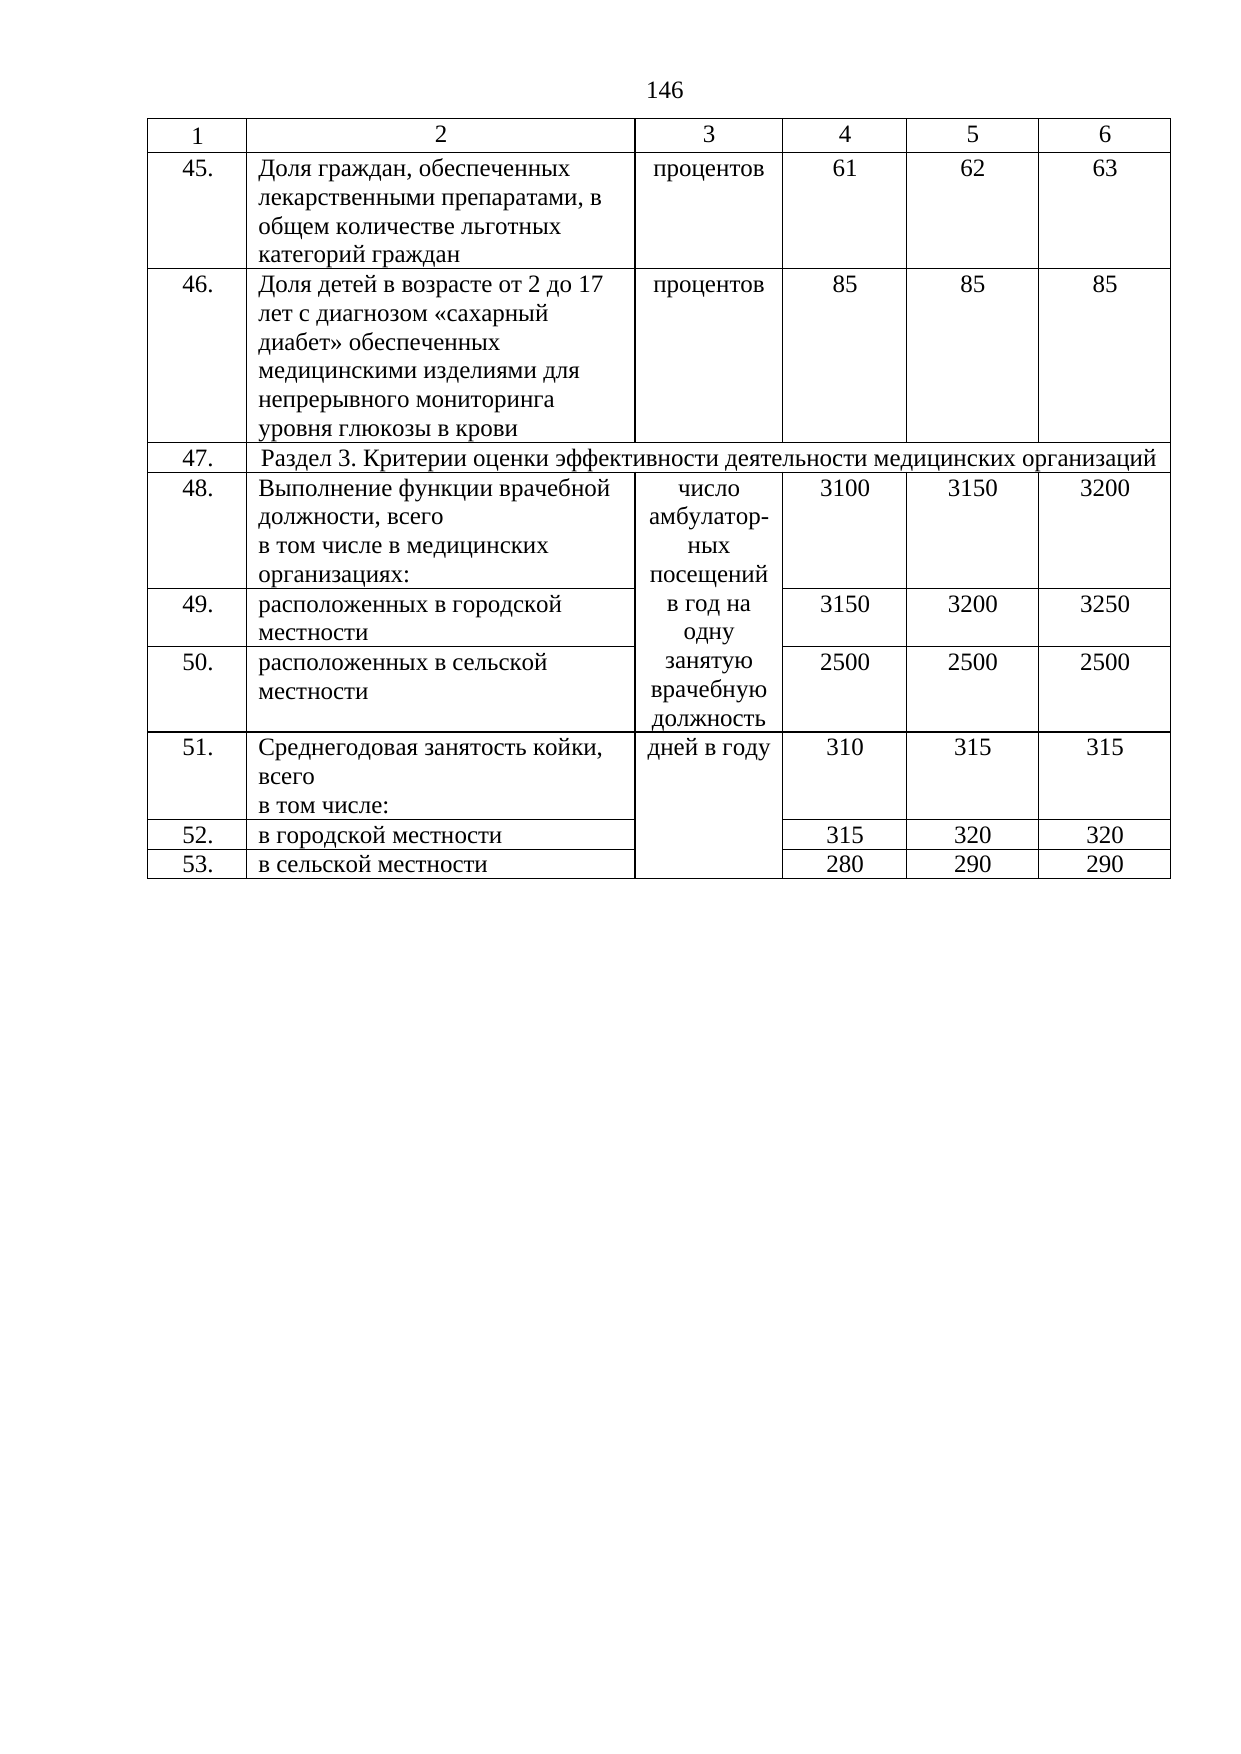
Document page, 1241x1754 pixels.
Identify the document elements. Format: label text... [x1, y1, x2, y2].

table_cell Доля граждан, обеспеченных лекарственными препаратами, в общем количестве льготных категорий граждан [247, 153, 634, 268]
table_cell процентов [636, 269, 782, 442]
table_cell 310 [783, 733, 906, 819]
table_cell 62 [907, 153, 1038, 268]
table_cell 315 [783, 820, 906, 848]
table_cell Среднегодовая занятость койки, всего в том числе: [247, 733, 634, 819]
table_cell 320 [1039, 820, 1170, 848]
table_cell 3150 [783, 589, 906, 646]
table_cell 2500 [783, 647, 906, 731]
table_cell в сельской местности [247, 850, 634, 878]
table_cell 3250 [1039, 589, 1170, 646]
table_cell 290 [907, 850, 1038, 878]
table_cell Доля детей в возрасте от 2 до 17 лет с диагнозом «сахарный диабет» обеспеченных медицинскими изделиями для непрерывного мониторинга уровня глюкозы в крови [247, 269, 634, 442]
table_cell 290 [1039, 850, 1170, 878]
table_cell [148, 647, 246, 731]
table_header 4 [783, 119, 906, 152]
table_cell число амбулатор-ных посещений в год на одну занятую врачебную должность [636, 473, 782, 731]
table_cell в городской местности [247, 820, 634, 848]
table_cell [148, 733, 246, 819]
table_header 2 [247, 119, 634, 152]
table_header 1 [148, 119, 246, 152]
table_cell 3150 [907, 473, 1038, 588]
table_cell 85 [783, 269, 906, 442]
table_cell расположенных в сельской местности [247, 647, 634, 731]
table_cell [148, 820, 246, 848]
table_header 6 [1039, 119, 1170, 152]
table_cell [148, 443, 246, 472]
table_cell 315 [1039, 733, 1170, 819]
table_cell 3100 [783, 473, 906, 588]
table_cell Выполнение функции врачебной должности, всего в том числе в медицинских организациях: [247, 473, 634, 588]
table_header 3 [636, 119, 782, 152]
table_cell [148, 153, 246, 268]
table_cell 61 [783, 153, 906, 268]
table_cell 3200 [907, 589, 1038, 646]
table_cell 3200 [1039, 473, 1170, 588]
table_cell [148, 850, 246, 878]
table_header 5 [907, 119, 1038, 152]
table_cell 280 [783, 850, 906, 878]
table_cell 2500 [1039, 647, 1170, 731]
table_cell 85 [1039, 269, 1170, 442]
table_cell [148, 269, 246, 442]
table_cell 63 [1039, 153, 1170, 268]
table_cell процентов [636, 153, 782, 268]
table_cell расположенных в городской местности [247, 589, 634, 646]
table_cell Раздел 3. Критерии оценки эффективности деятельности медицинских организаций [247, 443, 1170, 472]
table_cell дней в году [636, 733, 782, 878]
table_cell 315 [907, 733, 1038, 819]
table_cell [148, 589, 246, 646]
table_cell 2500 [907, 647, 1038, 731]
table_cell 320 [907, 820, 1038, 848]
table_cell [148, 473, 246, 588]
table_cell 85 [907, 269, 1038, 442]
